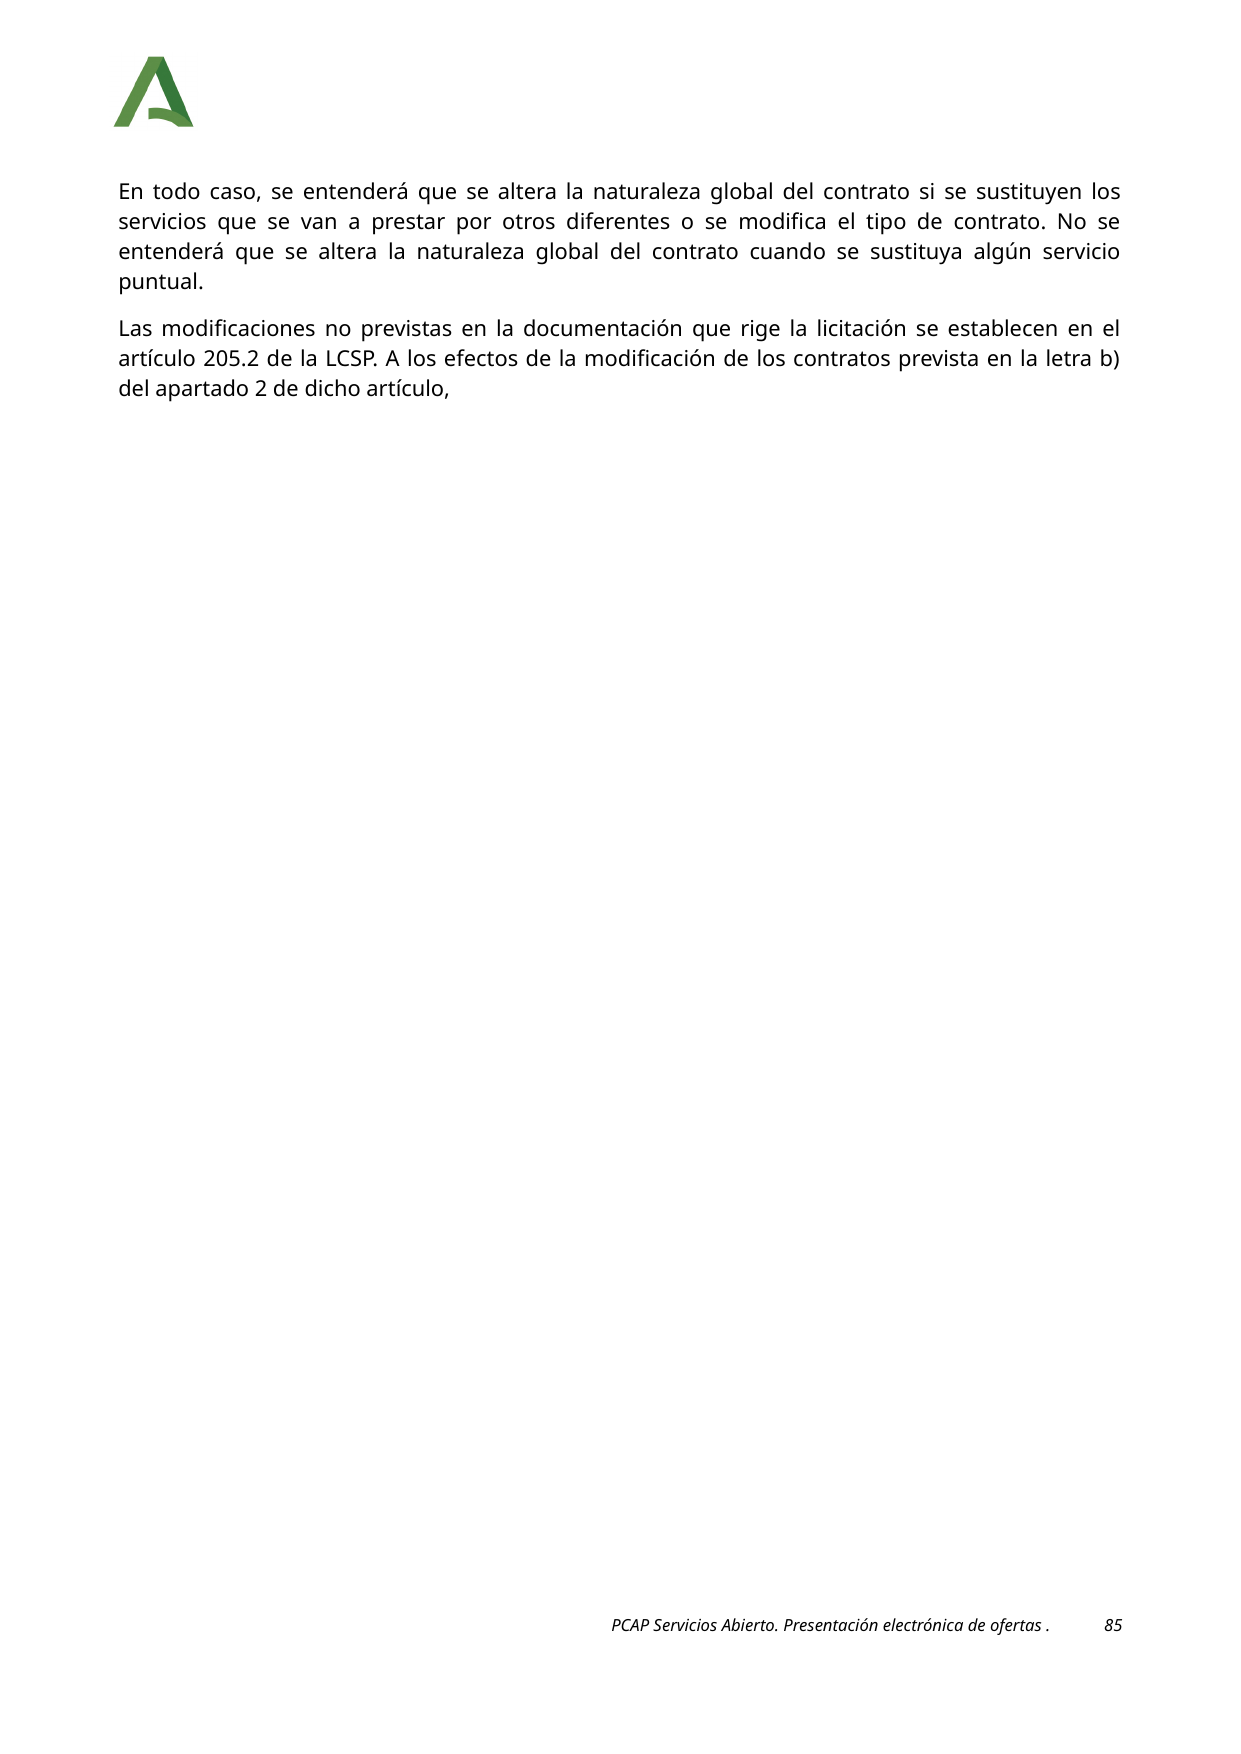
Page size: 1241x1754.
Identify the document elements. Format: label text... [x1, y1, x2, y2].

picture [109, 52, 198, 131]
text En todo caso, se entenderá que se altera la naturaleza global del contrato si se sustituyen los servicios que se van a prestar por otros diferentes o se modifica el tipo de contrato. No se entenderá que se altera la naturaleza global del contrato cuando se sustituya algún servicio puntual. [118, 176, 1122, 296]
text Las modificaciones no previstas en la documentación que rige la licitación se establecen en el artículo 205.2 de la LCSP. A los efectos de la modificación de los contratos prevista en la letra b) del apartado 2 de dicho artículo, [118, 313, 1122, 403]
